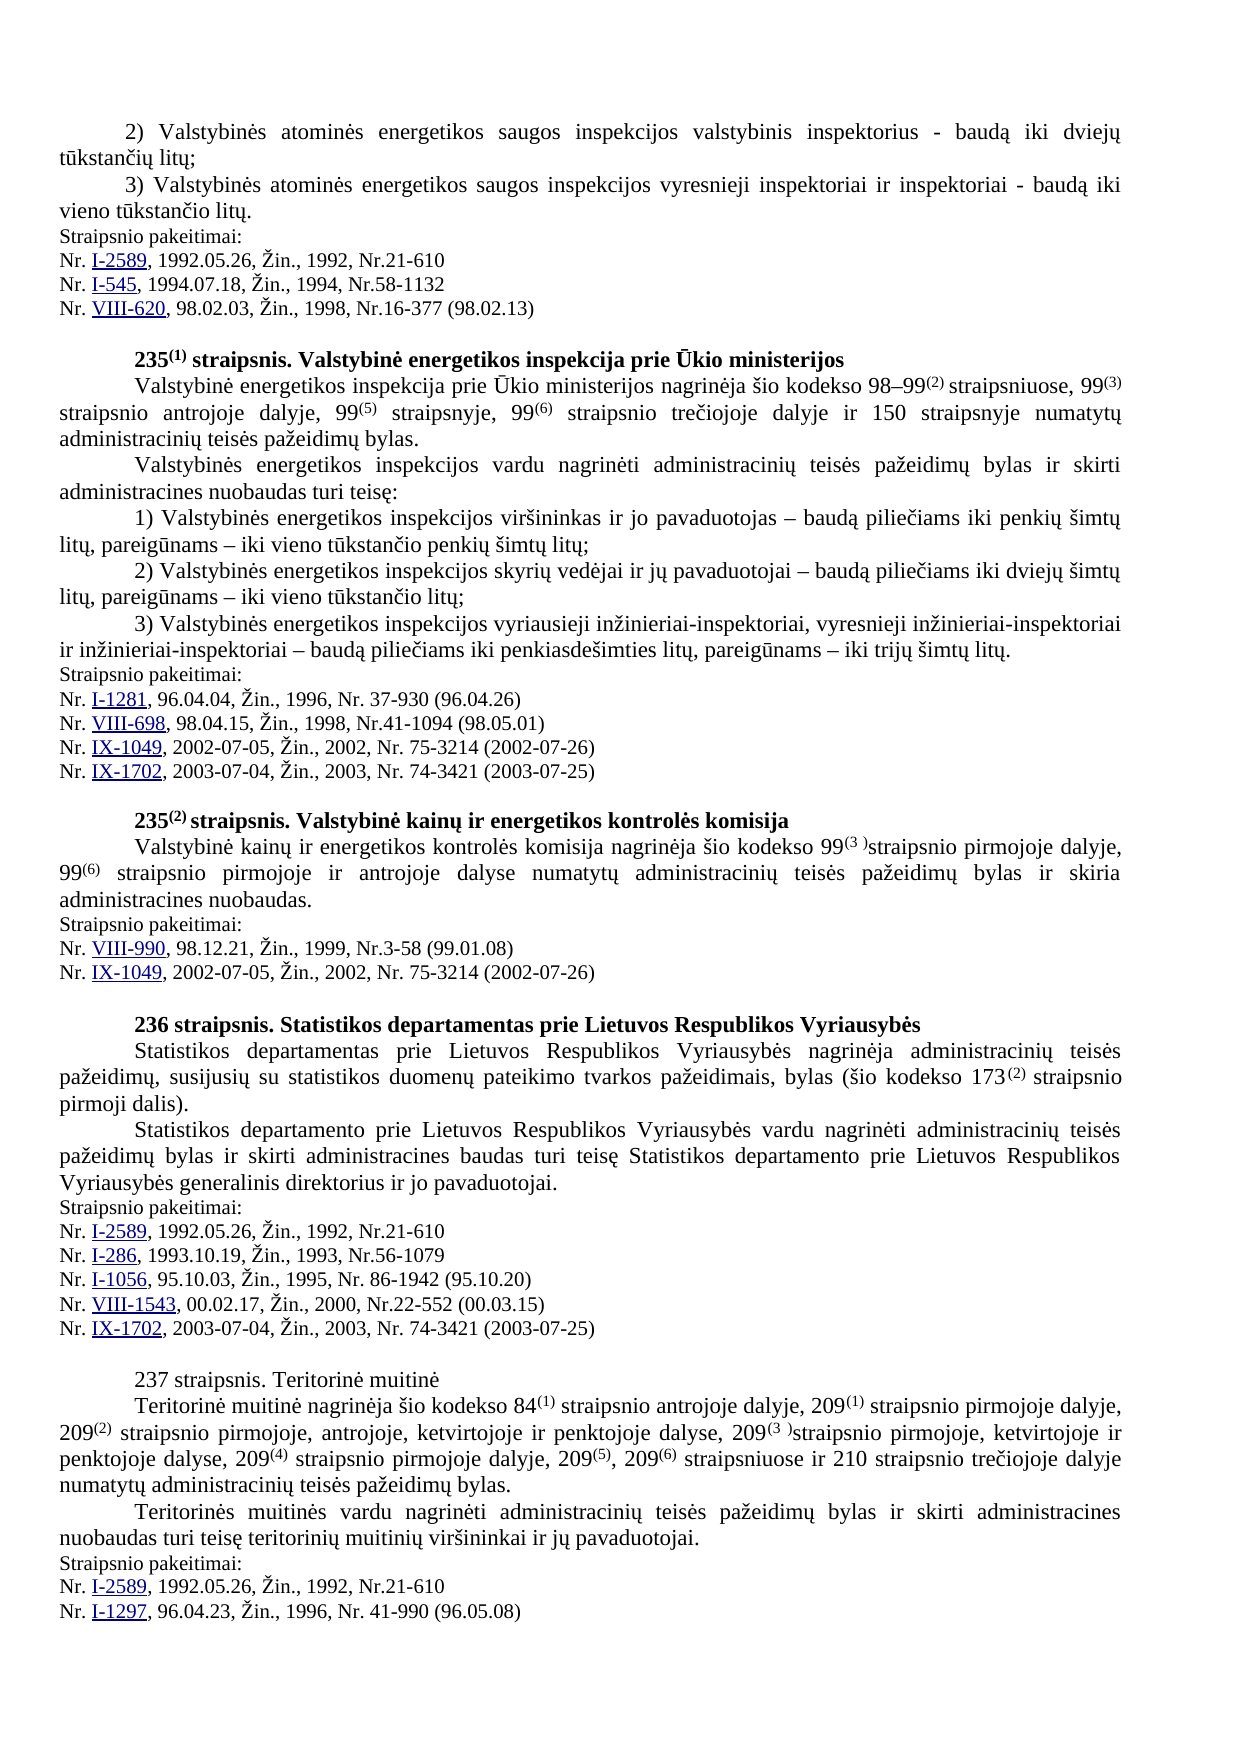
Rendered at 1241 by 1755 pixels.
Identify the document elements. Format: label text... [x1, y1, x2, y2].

text Straipsnio pakeitimai: [59, 662, 1122, 686]
text Nr. VIII-620, 98.02.03, Žin., 1998, Nr.16-377 (98.02.13) [59, 296, 1122, 320]
text Nr. IX-1702, 2003-07-04, Žin., 2003, Nr. 74-3421 (2003-07-25) [59, 759, 1122, 783]
text 1) Valstybinės energetikos inspekcijos viršininkas ir jo pavaduotojas – baudą piliečiams iki penkių šimtų litų, pareigūnams – iki vieno tūkstančio penkių šimtų litų; [59, 504, 1122, 557]
text 237 straipsnis. Teritorinė muitinė [59, 1366, 1122, 1392]
text Nr. I-2589, 1992.05.26, Žin., 1992, Nr.21-610 [59, 1219, 1122, 1243]
text Nr. I-1297, 96.04.23, Žin., 1996, Nr. 41-990 (96.05.08) [59, 1598, 1122, 1623]
text Straipsnio pakeitimai: [59, 223, 1122, 248]
text Statistikos departamento prie Lietuvos Respublikos Vyriausybės vardu nagrinėti administracinių teisės pažeidimų bylas ir skirti administracines baudas turi teisę Statistikos departamento prie Lietuvos Respublikos Vyriausybės generalinis direktorius ir jo pavaduotojai. [59, 1116, 1122, 1195]
text Nr. I-1056, 95.10.03, Žin., 1995, Nr. 86-1942 (95.10.20) [59, 1267, 1122, 1291]
text Teritorinė muitinė nagrinėja šio kodekso 84(1) straipsnio antrojoje dalyje, 209(1) straipsnio pirmojoje dalyje, 209(2) straipsnio pirmojoje, antrojoje, ketvirtojoje ir penktojoje dalyse, 209(3 )straipsnio pirmojoje, ketvirtojoje ir penktojoje dalyse, 209(4) straipsnio pirmojoje dalyje, 209(5), 209(6) straipsniuose ir 210 straipsnio trečiojoje dalyje numatytų administracinių teisės pažeidimų bylas. [59, 1392, 1122, 1498]
text 235(2) straipsnis. Valstybinė kainų ir energetikos kontrolės komisija [59, 807, 1122, 833]
text 2) Valstybinės energetikos inspekcijos skyrių vedėjai ir jų pavaduotojai – baudą piliečiams iki dviejų šimtų litų, pareigūnams – iki vieno tūkstančio litų; [59, 557, 1122, 610]
text 3) Valstybinės atominės energetikos saugos inspekcijos vyresnieji inspektoriai ir inspektoriai - baudą iki vieno tūkstančio litų. [59, 171, 1122, 223]
text 235(1) straipsnis. Valstybinė energetikos inspekcija prie Ūkio ministerijos [59, 346, 1122, 372]
text Nr. VIII-990, 98.12.21, Žin., 1999, Nr.3-58 (99.01.08) [59, 936, 1122, 960]
text Nr. I-545, 1994.07.18, Žin., 1994, Nr.58-1132 [59, 272, 1122, 296]
text Straipsnio pakeitimai: [59, 1550, 1122, 1574]
text Statistikos departamentas prie Lietuvos Respublikos Vyriausybės nagrinėja administracinių teisės pažeidimų, susijusių su statistikos duomenų pateikimo tvarkos pažeidimais, bylas (šio kodekso 173(2) straipsnio pirmoji dalis). [59, 1037, 1122, 1116]
text Nr. VIII-1543, 00.02.17, Žin., 2000, Nr.22-552 (00.03.15) [59, 1291, 1122, 1316]
text Valstybinė kainų ir energetikos kontrolės komisija nagrinėja šio kodekso 99(3 )straipsnio pirmojoje dalyje, 99(6) straipsnio pirmojoje ir antrojoje dalyse numatytų administracinių teisės pažeidimų bylas ir skiria administracines nuobaudas. [59, 833, 1122, 912]
text 3) Valstybinės energetikos inspekcijos vyriausieji inžinieriai-inspektoriai, vyresnieji inžinieriai-inspektoriai ir inžinieriai-inspektoriai – baudą piliečiams iki penkiasdešimties litų, pareigūnams – iki trijų šimtų litų. [59, 610, 1122, 662]
text Nr. IX-1049, 2002-07-05, Žin., 2002, Nr. 75-3214 (2002-07-26) [59, 960, 1122, 984]
text Nr. IX-1702, 2003-07-04, Žin., 2003, Nr. 74-3421 (2003-07-25) [59, 1316, 1122, 1339]
text Nr. I-286, 1993.10.19, Žin., 1993, Nr.56-1079 [59, 1243, 1122, 1267]
text Nr. I-1281, 96.04.04, Žin., 1996, Nr. 37-930 (96.04.26) [59, 686, 1122, 711]
text 236 straipsnis. Statistikos departamentas prie Lietuvos Respublikos Vyriausybės [59, 1011, 1122, 1037]
text 2) Valstybinės atominės energetikos saugos inspekcijos valstybinis inspektorius - baudą iki dviejų tūkstančių litų; [59, 118, 1122, 171]
text Nr. I-2589, 1992.05.26, Žin., 1992, Nr.21-610 [59, 248, 1122, 272]
text Straipsnio pakeitimai: [59, 1195, 1122, 1219]
text Valstybinė energetikos inspekcija prie Ūkio ministerijos nagrinėja šio kodekso 98–99(2) straipsniuose, 99(3) straipsnio antrojoje dalyje, 99(5) straipsnyje, 99(6) straipsnio trečiojoje dalyje ir 150 straipsnyje numatytų administracinių teisės pažeidimų bylas. [59, 372, 1122, 452]
text Nr. VIII-698, 98.04.15, Žin., 1998, Nr.41-1094 (98.05.01) [59, 711, 1122, 734]
text Nr. I-2589, 1992.05.26, Žin., 1992, Nr.21-610 [59, 1574, 1122, 1598]
text Teritorinės muitinės vardu nagrinėti administracinių teisės pažeidimų bylas ir skirti administracines nuobaudas turi teisę teritorinių muitinių viršininkai ir jų pavaduotojai. [59, 1498, 1122, 1550]
text Nr. IX-1049, 2002-07-05, Žin., 2002, Nr. 75-3214 (2002-07-26) [59, 734, 1122, 759]
text Valstybinės energetikos inspekcijos vardu nagrinėti administracinių teisės pažeidimų bylas ir skirti administracines nuobaudas turi teisę: [59, 452, 1122, 504]
text Straipsnio pakeitimai: [59, 912, 1122, 936]
